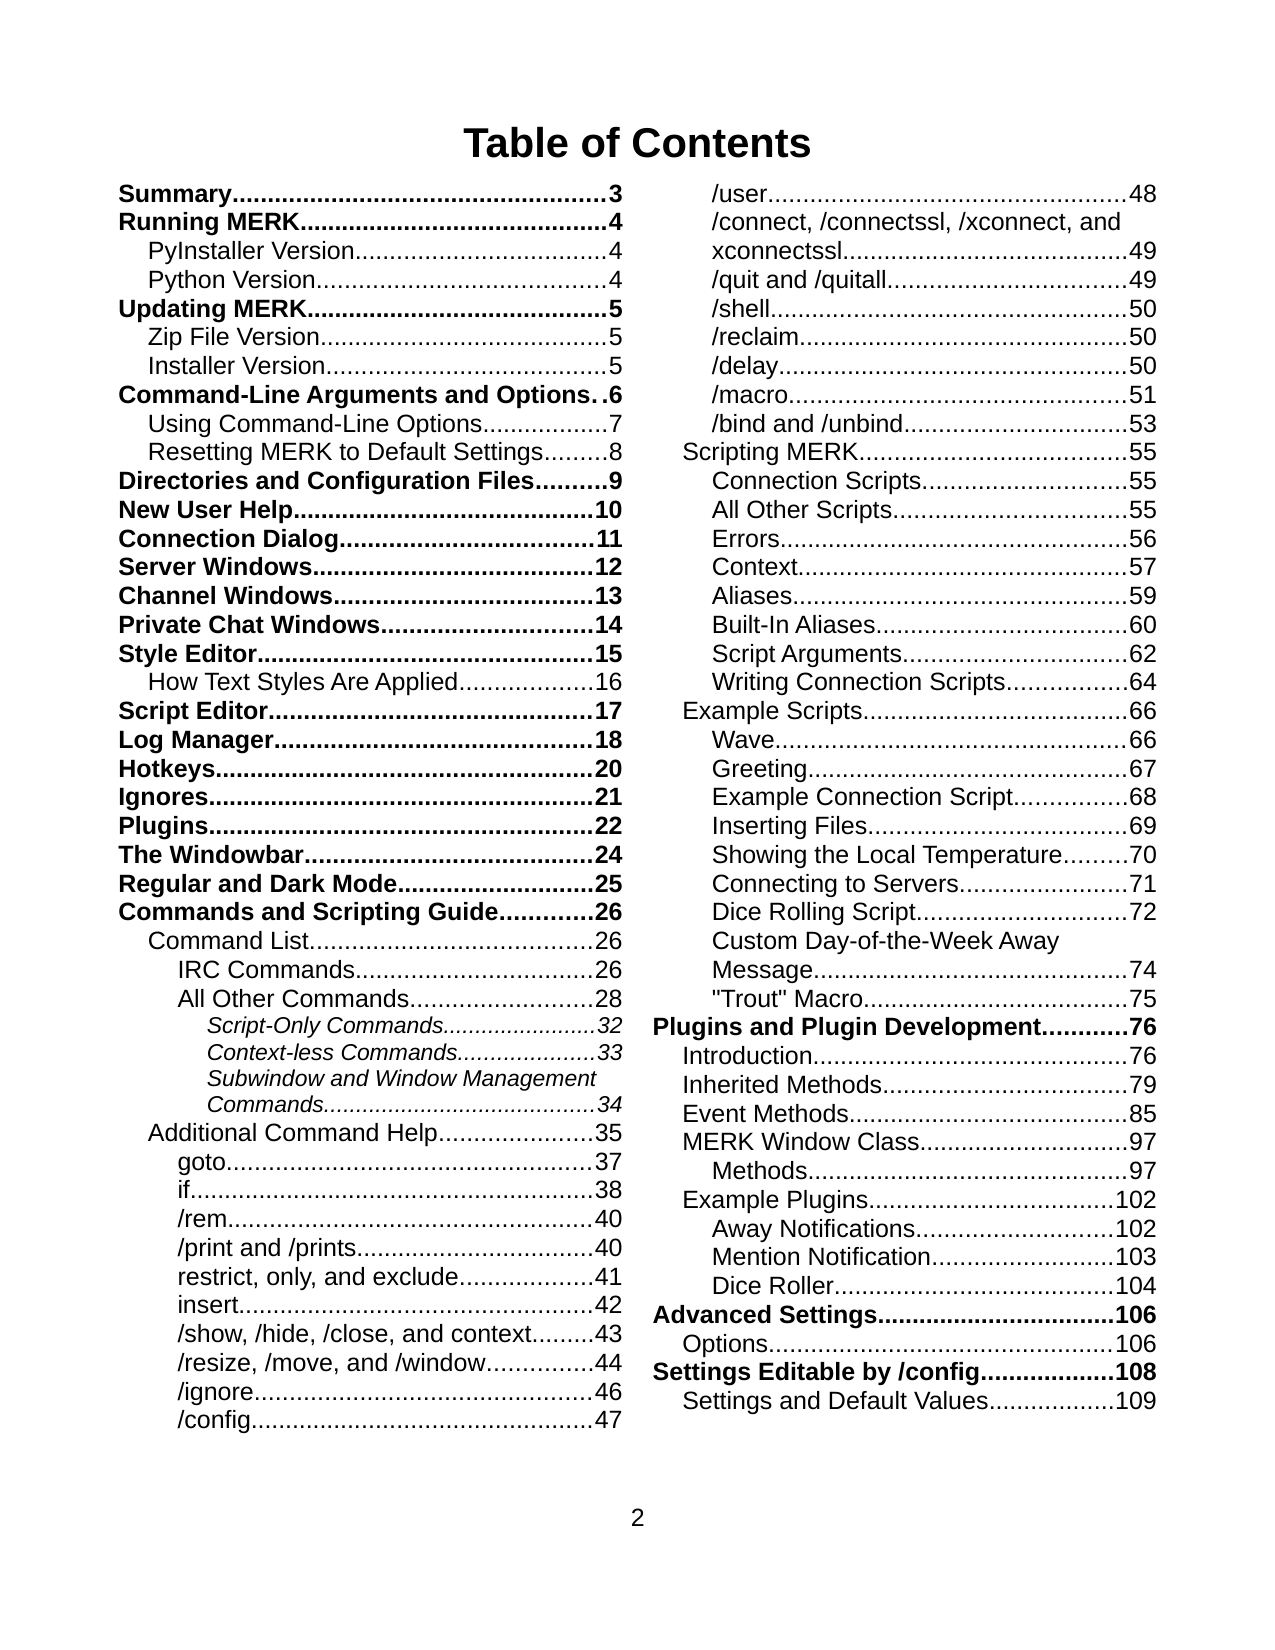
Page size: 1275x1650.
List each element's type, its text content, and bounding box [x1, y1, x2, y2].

text /macro 51 [712, 380, 1157, 408]
text Scripting MERK 55 [682, 437, 1157, 466]
text if 38 [177, 1175, 622, 1204]
text Context 57 [712, 552, 1157, 581]
text insert 42 [177, 1290, 622, 1319]
text /user 48 [712, 178, 1157, 207]
text Aliases 59 [712, 581, 1157, 610]
text Plugins and Plugin Development 76 [652, 1012, 1157, 1041]
text Command List 26 [148, 926, 622, 955]
text Context-less Commands 33 [207, 1039, 622, 1065]
text /config 47 [177, 1405, 622, 1434]
text Options 106 [682, 1328, 1157, 1357]
text Resetting MERK to Default Settings 8 [148, 437, 622, 466]
text /show, /hide, /close, and context 43 [177, 1319, 622, 1348]
text Settings Editable by /config 108 [652, 1357, 1157, 1386]
text "Trout" Macro 75 [712, 983, 1157, 1012]
text Directories and Configuration Files 9 [118, 466, 622, 495]
text PyInstaller Version 4 [148, 236, 622, 265]
text Running MERK 4 [118, 207, 622, 236]
text Built-In Aliases 60 [712, 610, 1157, 638]
text /resize, /move, and /window 44 [177, 1348, 622, 1376]
text All Other Commands 28 [177, 983, 622, 1012]
text Inserting Files 69 [712, 811, 1157, 840]
text Custom Day-of-the-Week Away Message 74 [712, 926, 1157, 983]
text Additional Command Help 35 [148, 1118, 622, 1146]
text Channel Windows 13 [118, 581, 622, 610]
text Log Manager 18 [118, 725, 622, 753]
text Example Connection Script 68 [712, 782, 1157, 811]
text Connection Dialog 11 [118, 523, 622, 552]
text How Text Styles Are Applied 16 [148, 667, 622, 696]
text Zip File Version 5 [148, 322, 622, 351]
subtitle Table of Contents [118, 118, 1157, 166]
text New User Help 10 [118, 495, 622, 523]
text Style Editor 15 [118, 638, 622, 667]
text Private Chat Windows 14 [118, 610, 622, 638]
text Errors 56 [712, 523, 1157, 552]
text /ignore 46 [177, 1376, 622, 1405]
text The Windowbar 24 [118, 840, 622, 868]
text Connection Scripts 55 [712, 466, 1157, 495]
text MERK Window Class 97 [682, 1127, 1157, 1156]
text IRC Commands 26 [177, 955, 622, 983]
text Introduction 76 [682, 1041, 1157, 1070]
text Settings and Default Values 109 [682, 1386, 1157, 1415]
text Summary 3 [118, 178, 622, 207]
text Command-Line Arguments and Options 6 [118, 380, 622, 408]
text /quit and /quitall 49 [712, 265, 1157, 293]
text Plugins 22 [118, 811, 622, 840]
text Wave 66 [712, 725, 1157, 753]
text Regular and Dark Mode 25 [118, 868, 622, 897]
text Ignores 21 [118, 782, 622, 811]
text /bind and /unbind 53 [712, 408, 1157, 437]
text Inherited Methods 79 [682, 1070, 1157, 1098]
text Using Command-Line Options 7 [148, 408, 622, 437]
text All Other Scripts 55 [712, 495, 1157, 523]
text Away Notifications 102 [712, 1213, 1157, 1242]
text Event Methods 85 [682, 1098, 1157, 1127]
text Showing the Local Temperature 70 [712, 840, 1157, 868]
text Installer Version 5 [148, 351, 622, 380]
text Updating MERK 5 [118, 293, 622, 322]
text Commands and Scripting Guide 26 [118, 897, 622, 926]
text Example Plugins 102 [682, 1185, 1157, 1213]
text Subwindow and Window Management Commands 34 [207, 1065, 622, 1118]
text Python Version 4 [148, 265, 622, 293]
text /shell 50 [712, 293, 1157, 322]
text Mention Notification 103 [712, 1242, 1157, 1271]
text Dice Roller 104 [712, 1271, 1157, 1300]
text /print and /prints 40 [177, 1233, 622, 1261]
text goto 37 [177, 1146, 622, 1175]
text Server Windows 12 [118, 552, 622, 581]
text restrict, only, and exclude 41 [177, 1261, 622, 1290]
text Hotkeys 20 [118, 753, 622, 782]
text Methods 97 [712, 1156, 1157, 1185]
text Script Editor 17 [118, 696, 622, 725]
text /reclaim 50 [712, 322, 1157, 351]
text Example Scripts 66 [682, 696, 1157, 725]
text Greeting 67 [712, 753, 1157, 782]
text Dice Rolling Script 72 [712, 897, 1157, 926]
text Script-Only Commands 32 [207, 1012, 622, 1039]
text Advanced Settings 106 [652, 1300, 1157, 1328]
text /rem 40 [177, 1204, 622, 1233]
text Writing Connection Scripts 64 [712, 667, 1157, 696]
text Connecting to Servers 71 [712, 868, 1157, 897]
text Script Arguments 62 [712, 638, 1157, 667]
text /connect, /connectssl, /xconnect, and xconnectssl 49 [712, 207, 1157, 265]
text /delay 50 [712, 351, 1157, 380]
